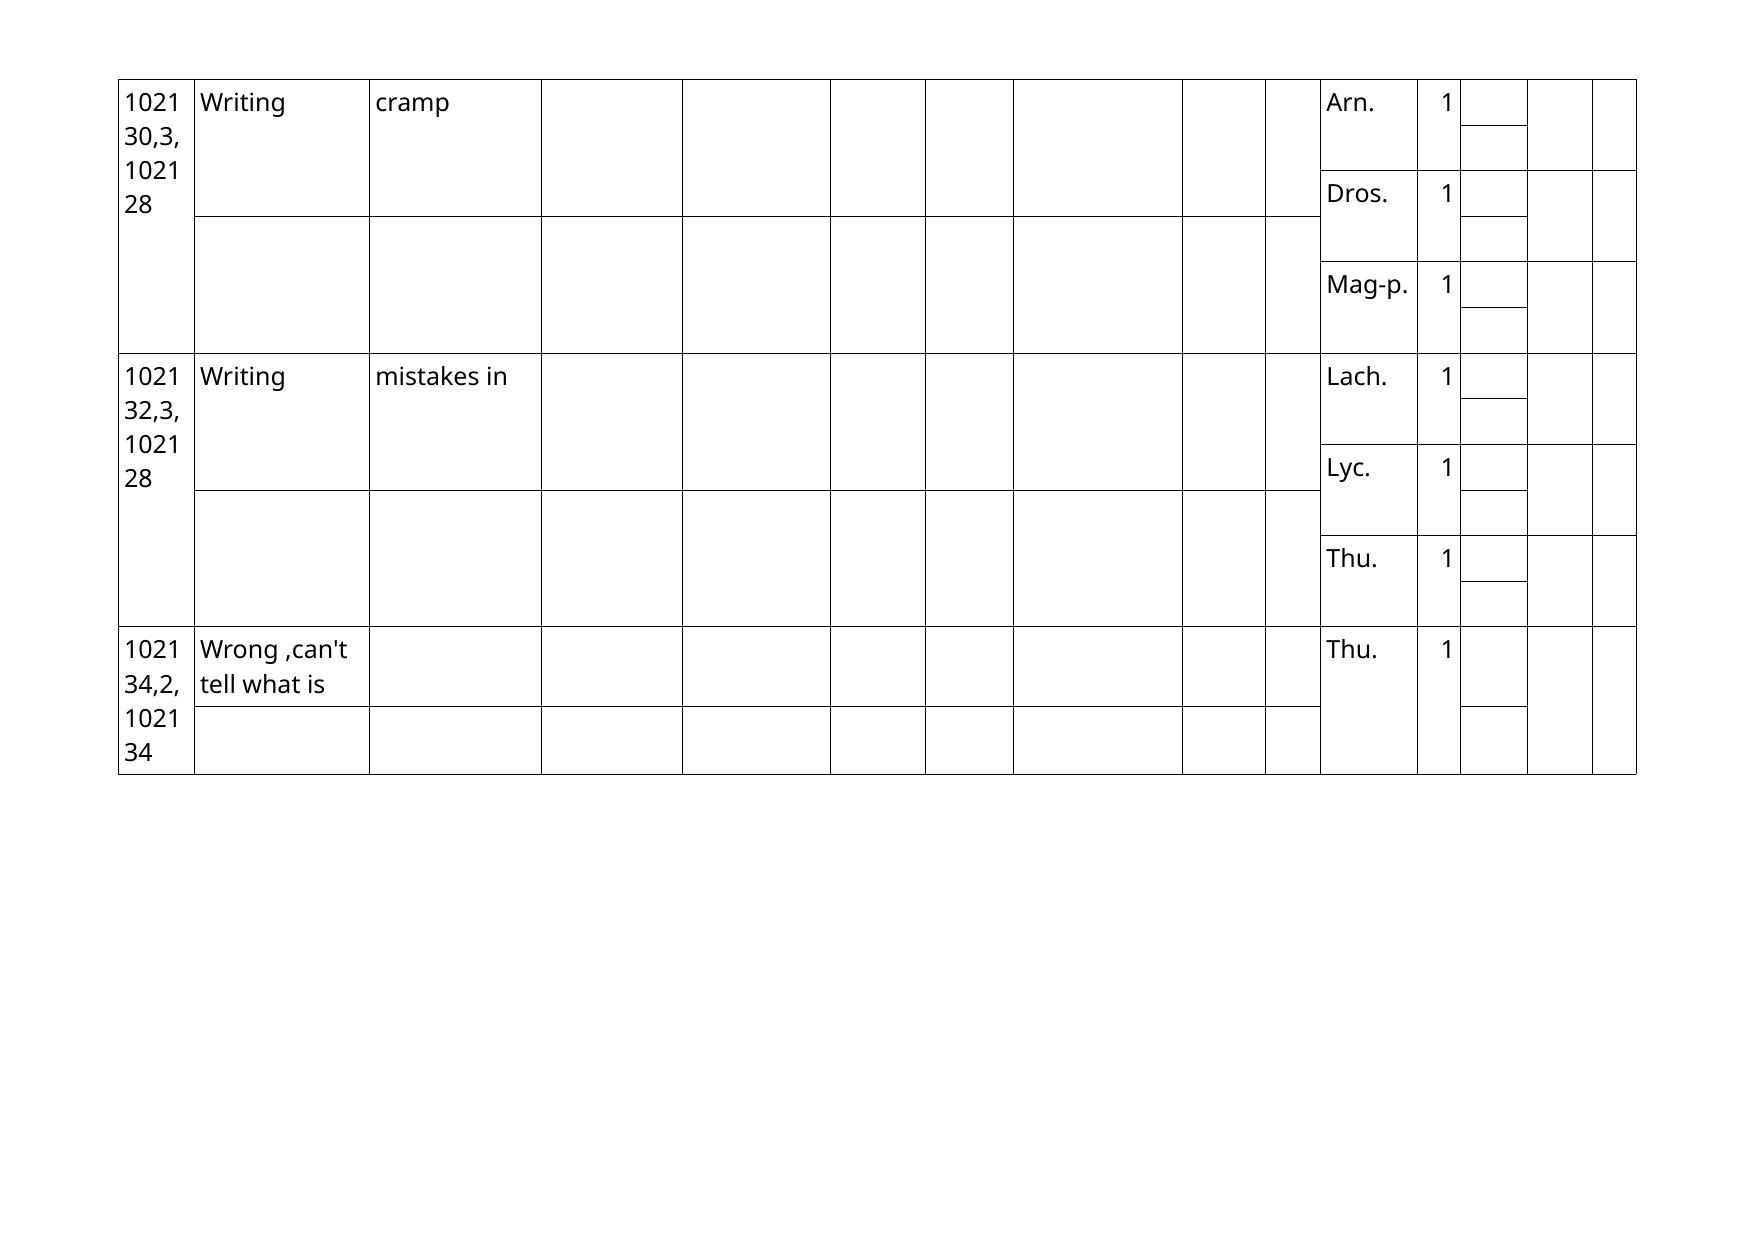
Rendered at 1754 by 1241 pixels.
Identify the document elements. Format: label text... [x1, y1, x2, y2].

table_cell [1461, 80, 1527, 124]
table_cell [926, 354, 1013, 489]
table_cell [1461, 582, 1527, 626]
table_cell [370, 627, 541, 706]
table_cell [195, 217, 369, 353]
table_cell [1593, 627, 1636, 774]
table_cell [1014, 217, 1182, 353]
table_cell Lyc. [1321, 445, 1417, 535]
table_cell 1 [1418, 171, 1460, 261]
table_cell [683, 707, 830, 774]
table_cell [1266, 354, 1320, 489]
table_cell [1014, 354, 1182, 489]
table_cell [831, 627, 925, 706]
table_cell [542, 80, 682, 216]
table_cell Wrong ,can't tell what is [195, 627, 369, 706]
table_cell [370, 491, 541, 626]
table_cell [1593, 445, 1636, 535]
table_cell [542, 217, 682, 353]
table_cell [1528, 627, 1592, 774]
table_cell [1014, 707, 1182, 774]
table_cell [1461, 171, 1527, 216]
table_cell Dros. [1321, 171, 1417, 261]
table_cell [831, 491, 925, 626]
table_cell Writing [195, 354, 369, 489]
table_cell Thu. [1321, 627, 1417, 774]
table_cell [1183, 217, 1265, 353]
table_cell [831, 217, 925, 353]
table_cell Writing [195, 80, 369, 216]
table_cell 102134,2,102134 [119, 627, 194, 774]
table_cell [542, 491, 682, 626]
table_cell [1461, 445, 1527, 489]
table_cell [926, 217, 1013, 353]
table_cell [1266, 627, 1320, 706]
table_cell [1183, 707, 1265, 774]
table_cell 102132,3,102128 [119, 354, 194, 626]
table_cell [542, 354, 682, 489]
table_cell 102130,3,102128 [119, 80, 194, 353]
table_cell [1593, 262, 1636, 353]
table_cell [1266, 80, 1320, 216]
table_cell [1266, 491, 1320, 626]
table_cell [1461, 308, 1527, 353]
table_cell [195, 707, 369, 774]
table_cell [1014, 80, 1182, 216]
table_cell [1461, 262, 1527, 307]
table_cell 1 [1418, 445, 1460, 535]
table_cell [1461, 536, 1527, 581]
table_cell [1593, 171, 1636, 261]
table_cell Mag-p. [1321, 262, 1417, 353]
table_cell [1014, 491, 1182, 626]
table_cell [683, 80, 830, 216]
table_cell [370, 217, 541, 353]
table_cell [370, 707, 541, 774]
table_cell [1183, 80, 1265, 216]
table_cell [195, 491, 369, 626]
table_cell 1 [1418, 80, 1460, 170]
table_cell [542, 627, 682, 706]
table_cell [926, 491, 1013, 626]
table_cell [1528, 171, 1592, 261]
table_cell 1 [1418, 354, 1460, 444]
table_cell [1528, 262, 1592, 353]
table_cell 1 [1418, 262, 1460, 353]
table_cell [683, 354, 830, 489]
table_cell [1461, 627, 1527, 706]
table_cell [831, 80, 925, 216]
table_cell 1 [1418, 627, 1460, 774]
table_cell Lach. [1321, 354, 1417, 444]
table_cell [1461, 354, 1527, 398]
table_cell [1183, 627, 1265, 706]
table_cell [1461, 217, 1527, 261]
table_cell [1528, 354, 1592, 444]
table_cell [926, 627, 1013, 706]
table_cell [1266, 707, 1320, 774]
table_cell [1461, 491, 1527, 535]
table_cell [1461, 399, 1527, 444]
table_cell [542, 707, 682, 774]
table_cell [926, 80, 1013, 216]
table_cell mistakes in [370, 354, 541, 489]
table_cell [831, 354, 925, 489]
table_cell [683, 627, 830, 706]
table_cell [1528, 536, 1592, 626]
table_cell [1593, 80, 1636, 170]
table_cell Thu. [1321, 536, 1417, 626]
table_cell [1593, 354, 1636, 444]
table_cell [1461, 126, 1527, 170]
table_cell [926, 707, 1013, 774]
table_cell [683, 491, 830, 626]
table_cell [683, 217, 830, 353]
table_cell Arn. [1321, 80, 1417, 170]
table_cell [1183, 354, 1265, 489]
table_cell [1014, 627, 1182, 706]
table_cell [1528, 80, 1592, 170]
table_cell [1593, 536, 1636, 626]
table_cell [1183, 491, 1265, 626]
table_cell 1 [1418, 536, 1460, 626]
table_cell [1461, 707, 1527, 774]
table_cell [1528, 445, 1592, 535]
table_cell [1266, 217, 1320, 353]
table_cell cramp [370, 80, 541, 216]
table_cell [831, 707, 925, 774]
